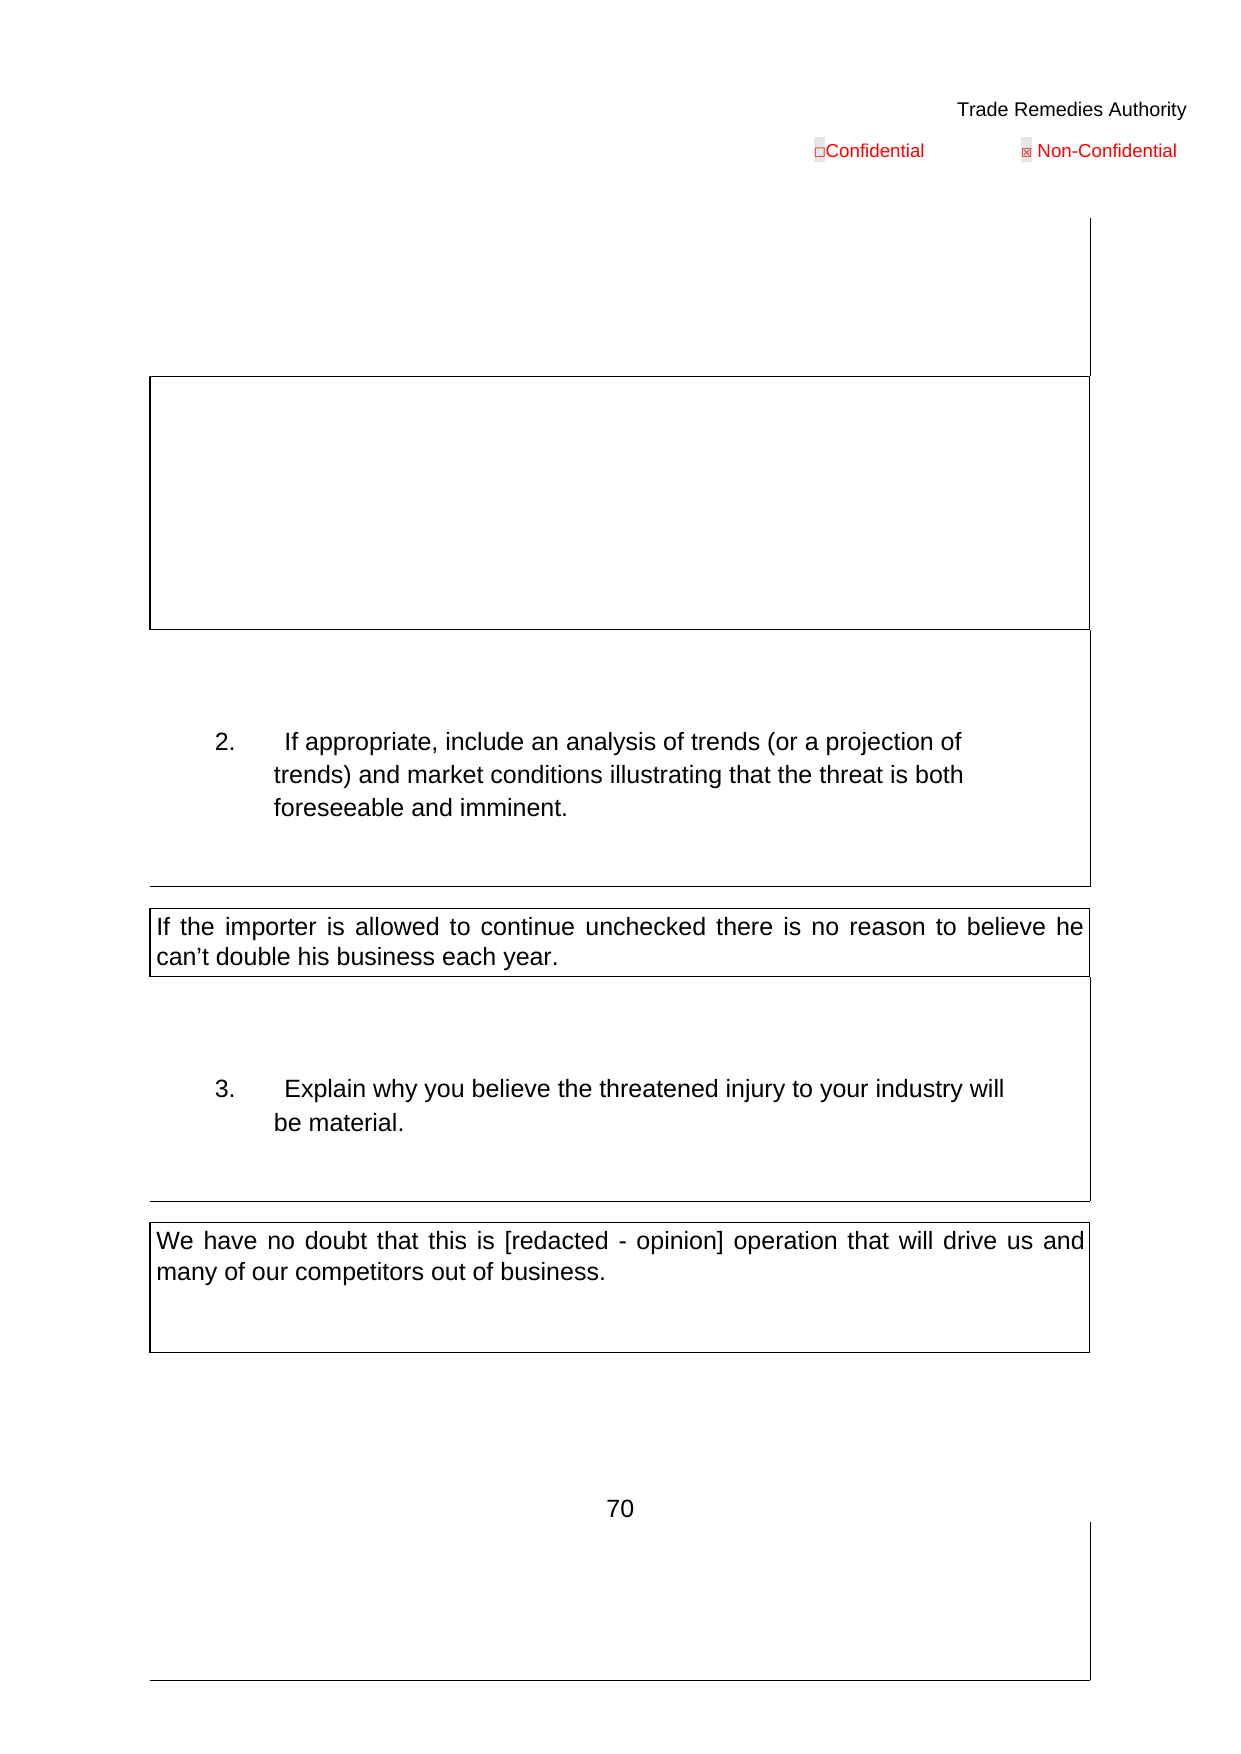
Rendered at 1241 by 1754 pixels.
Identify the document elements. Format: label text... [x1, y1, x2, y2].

list Explain why you believe the threatened injury to your industry will be material. [150, 1010, 1090, 1201]
table_header We have no doubt that this is [redacted - opinion] operation that will drive us and many of our competitors out of business. [151, 1223, 1089, 1352]
list If appropriate, include an analysis of trends (or a projection of trends) and market conditions illustrating that the threat is both foreseeable and imminent. [150, 663, 1090, 886]
table_header [151, 377, 1089, 628]
table_header If the importer is allowed to continue unchecked there is no reason to believe he can’t double his business each year. [151, 909, 1089, 976]
